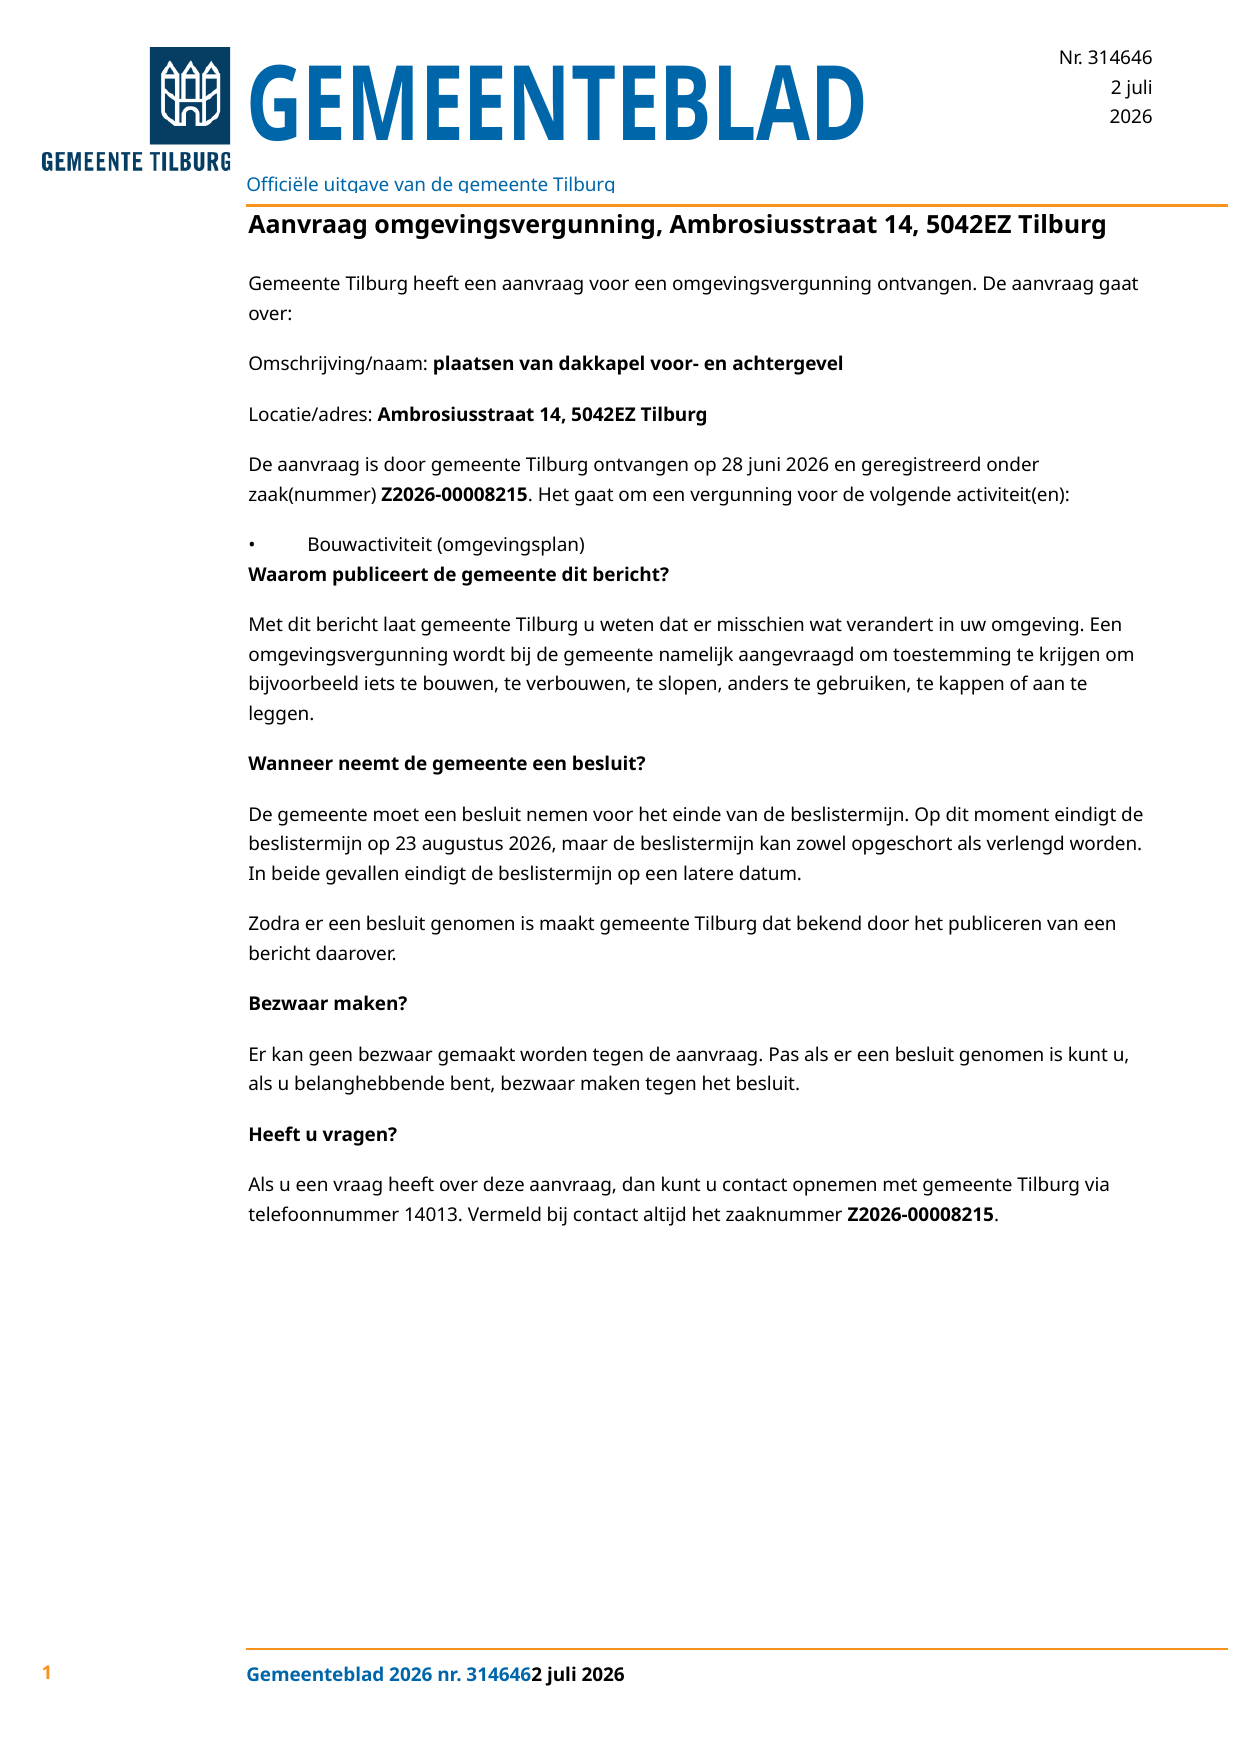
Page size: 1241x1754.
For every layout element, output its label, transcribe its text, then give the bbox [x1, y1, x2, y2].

text De gemeente moet een besluit nemen voor het einde van de beslistermijn. Op dit moment eindigt de beslistermijn op 23 augustus 2026, maar de beslistermijn kan zowel opgeschort als verlengd worden. In beide gevallen eindigt de beslistermijn op een latere datum. [248, 801, 1152, 886]
text Bezwaar maken? [248, 990, 1152, 1016]
text De aanvraag is door gemeente Tilburg ontvangen op 28 juni 2026 en geregistreerd onder zaak(nummer) Z2026-00008215. Het gaat om een vergunning voor de volgende activiteit(en): [248, 451, 1152, 506]
text Locatie/adres: Ambrosiusstraat 14, 5042EZ Tilburg [248, 401, 1152, 426]
text Omschrijving/naam: plaatsen van dakkapel voor- en achtergevel [248, 350, 1152, 376]
list Bouwactiviteit (omgevingsplan) [248, 531, 1152, 557]
text Gemeente Tilburg heeft een aanvraag voor een omgevingsvergunning ontvangen. De aanvraag gaat over: [248, 270, 1152, 326]
text Aanvraag omgevingsvergunning, Ambrosiusstraat 14, 5042EZ Tilburg [248, 207, 1152, 241]
text Als u een vraag heeft over deze aanvraag, dan kunt u contact opnemen met gemeente Tilburg via telefoonnummer 14013. Vermeld bij contact altijd het zaaknummer Z2026-00008215. [248, 1171, 1152, 1226]
text Er kan geen bezwaar gemaakt worden tegen de aanvraag. Pas als er een besluit genomen is kunt u, als u belanghebbende bent, bezwaar maken tegen het besluit. [248, 1041, 1152, 1096]
text Zodra er een besluit genomen is maakt gemeente Tilburg dat bekend door het publiceren van een bericht daarover. [248, 910, 1152, 966]
text Heeft u vragen? [248, 1121, 1152, 1146]
picture [41, 47, 231, 172]
text Wanneer neemt de gemeente een besluit? [248, 750, 1152, 776]
text Met dit bericht laat gemeente Tilburg u weten dat er misschien wat verandert in uw omgeving. Een omgevingsvergunning wordt bij de gemeente namelijk aangevraagd om toestemming te krijgen om bijvoorbeeld iets te bouwen, te verbouwen, te slopen, anders te gebruiken, te kappen of aan te leggen. [248, 611, 1152, 726]
text Waarom publiceert de gemeente dit bericht? [248, 561, 1152, 586]
